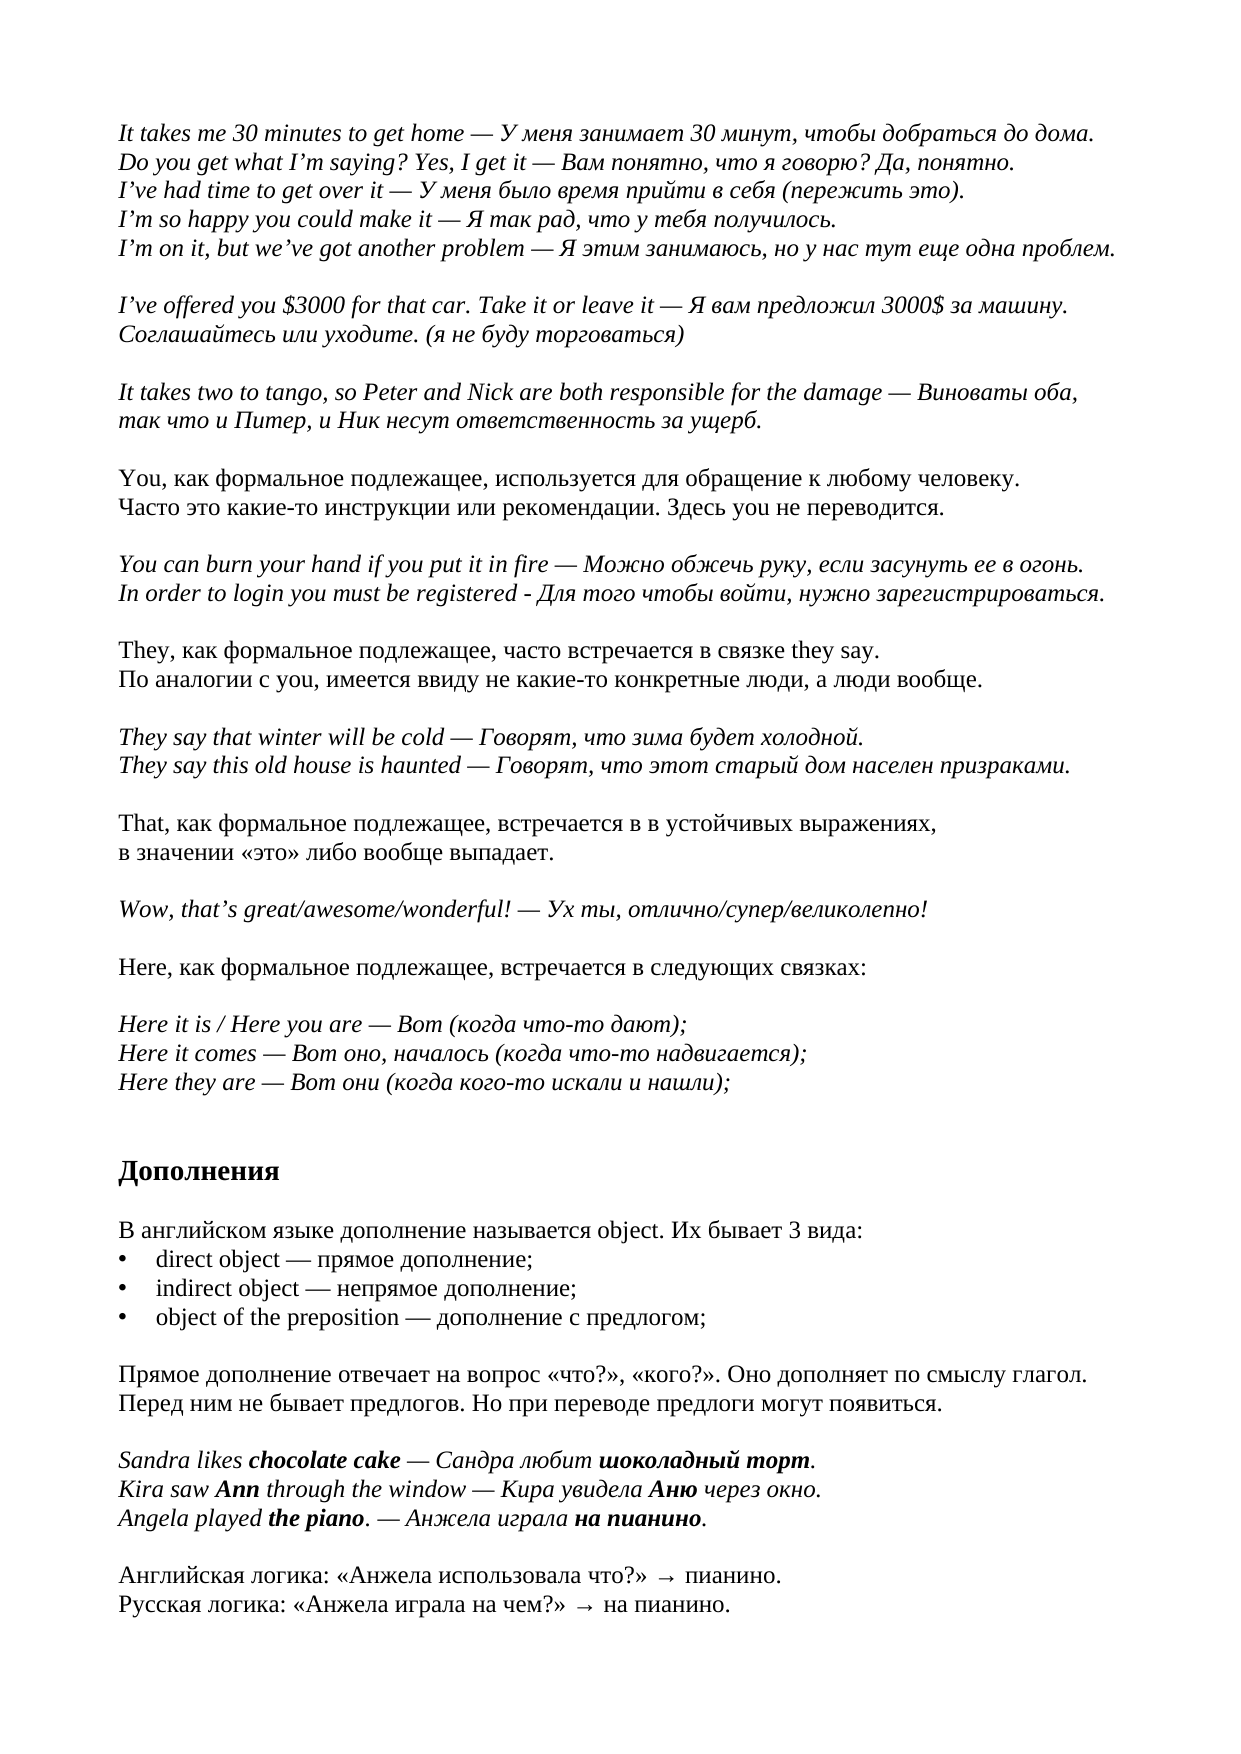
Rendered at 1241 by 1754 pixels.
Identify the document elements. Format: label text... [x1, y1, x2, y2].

text Часто это какие-то инструкции или рекомендации. Здесь you не переводится. [118, 492, 1122, 521]
text в значении «это» либо вообще выпадает. [118, 837, 1122, 866]
text Sandra likes chocolate cake — Сандра любит шоколадный торт. [118, 1445, 1122, 1474]
text You can burn your hand if you put it in fire — Можно обжечь руку, если засунуть ее в огонь. [118, 549, 1122, 578]
text Wow, that’s great/awesome/wonderful! — Ух ты, отлично/супер/великолепно! [118, 894, 1122, 923]
text In order to login you must be registered - Для того чтобы войти, нужно зарегистрироваться. [118, 578, 1122, 607]
text Angela played the piano. — Анжела играла на пианино. [118, 1503, 1122, 1532]
list indirect object — непрямое дополнение; [118, 1273, 1122, 1302]
text It takes two to tango, so Peter and Nick are both responsible for the damage — Виноваты оба, [118, 377, 1122, 406]
text You, как формальное подлежащее, используется для обращение к любому человеку. [118, 463, 1122, 492]
text They say that winter will be cold — Говорят, что зима будет холодной. [118, 722, 1122, 751]
text I’m so happy you could make it — Я так рад, что у тебя получилось. [118, 204, 1122, 233]
text Here they are — Вот они (когда кого-то искали и нашли); [118, 1067, 1122, 1096]
text Дополнения [118, 1153, 1122, 1187]
text так что и Питер, и Ник несут ответственность за ущерб. [118, 406, 1122, 434]
text That, как формальное подлежащее, встречается в в устойчивых выражениях, [118, 808, 1122, 837]
list object of the preposition — дополнение с предлогом; [118, 1302, 1122, 1330]
text Do you get what I’m saying? Yes, I get it — Вам понятно, что я говорю? Да, понятно. [118, 147, 1122, 176]
list direct object — прямое дополнение; [118, 1244, 1122, 1273]
text I’m on it, but we’ve got another problem — Я этим занимаюсь, но у нас тут еще одна проблем. [118, 233, 1122, 262]
text Here it comes — Вот оно, началось (когда что-то надвигается); [118, 1038, 1122, 1067]
text I’ve had time to get over it — У меня было время прийти в себя (пережить это). [118, 176, 1122, 204]
text Английская логика: «Анжела использовала что?» → пианино. [118, 1560, 1122, 1589]
text They, как формальное подлежащее, часто встречается в связке they say. [118, 636, 1122, 664]
text Here it is / Here you are — Вот (когда что-то дают); [118, 1009, 1122, 1038]
text Прямое дополнение отвечает на вопрос «что?», «кого?». Оно дополняет по смыслу глагол. Перед ним не бывает предлогов. Но при переводе предлоги могут появиться. [118, 1359, 1122, 1417]
text Kira saw Ann through the window — Кира увидела Аню через окно. [118, 1474, 1122, 1503]
text Русская логика: «Анжела играла на чем?» → на пианино. [118, 1589, 1122, 1618]
text It takes me 30 minutes to get home — У меня занимает 30 минут, чтобы добраться до дома. [118, 118, 1122, 147]
text Here, как формальное подлежащее, встречается в следующих связках: [118, 952, 1122, 981]
text They say this old house is haunted — Говорят, что этот старый дом населен призраками. [118, 751, 1122, 779]
text I’ve offered you $3000 for that car. Take it or leave it — Я вам предложил 3000$ за машину. Соглашайтесь или уходите. (я не буду торговаться) [118, 291, 1122, 348]
text В английском языке дополнение называется object. Их бывает 3 вида: [118, 1215, 1122, 1244]
text По аналогии с you, имеется ввиду не какие-то конкретные люди, а люди вообще. [118, 664, 1122, 693]
